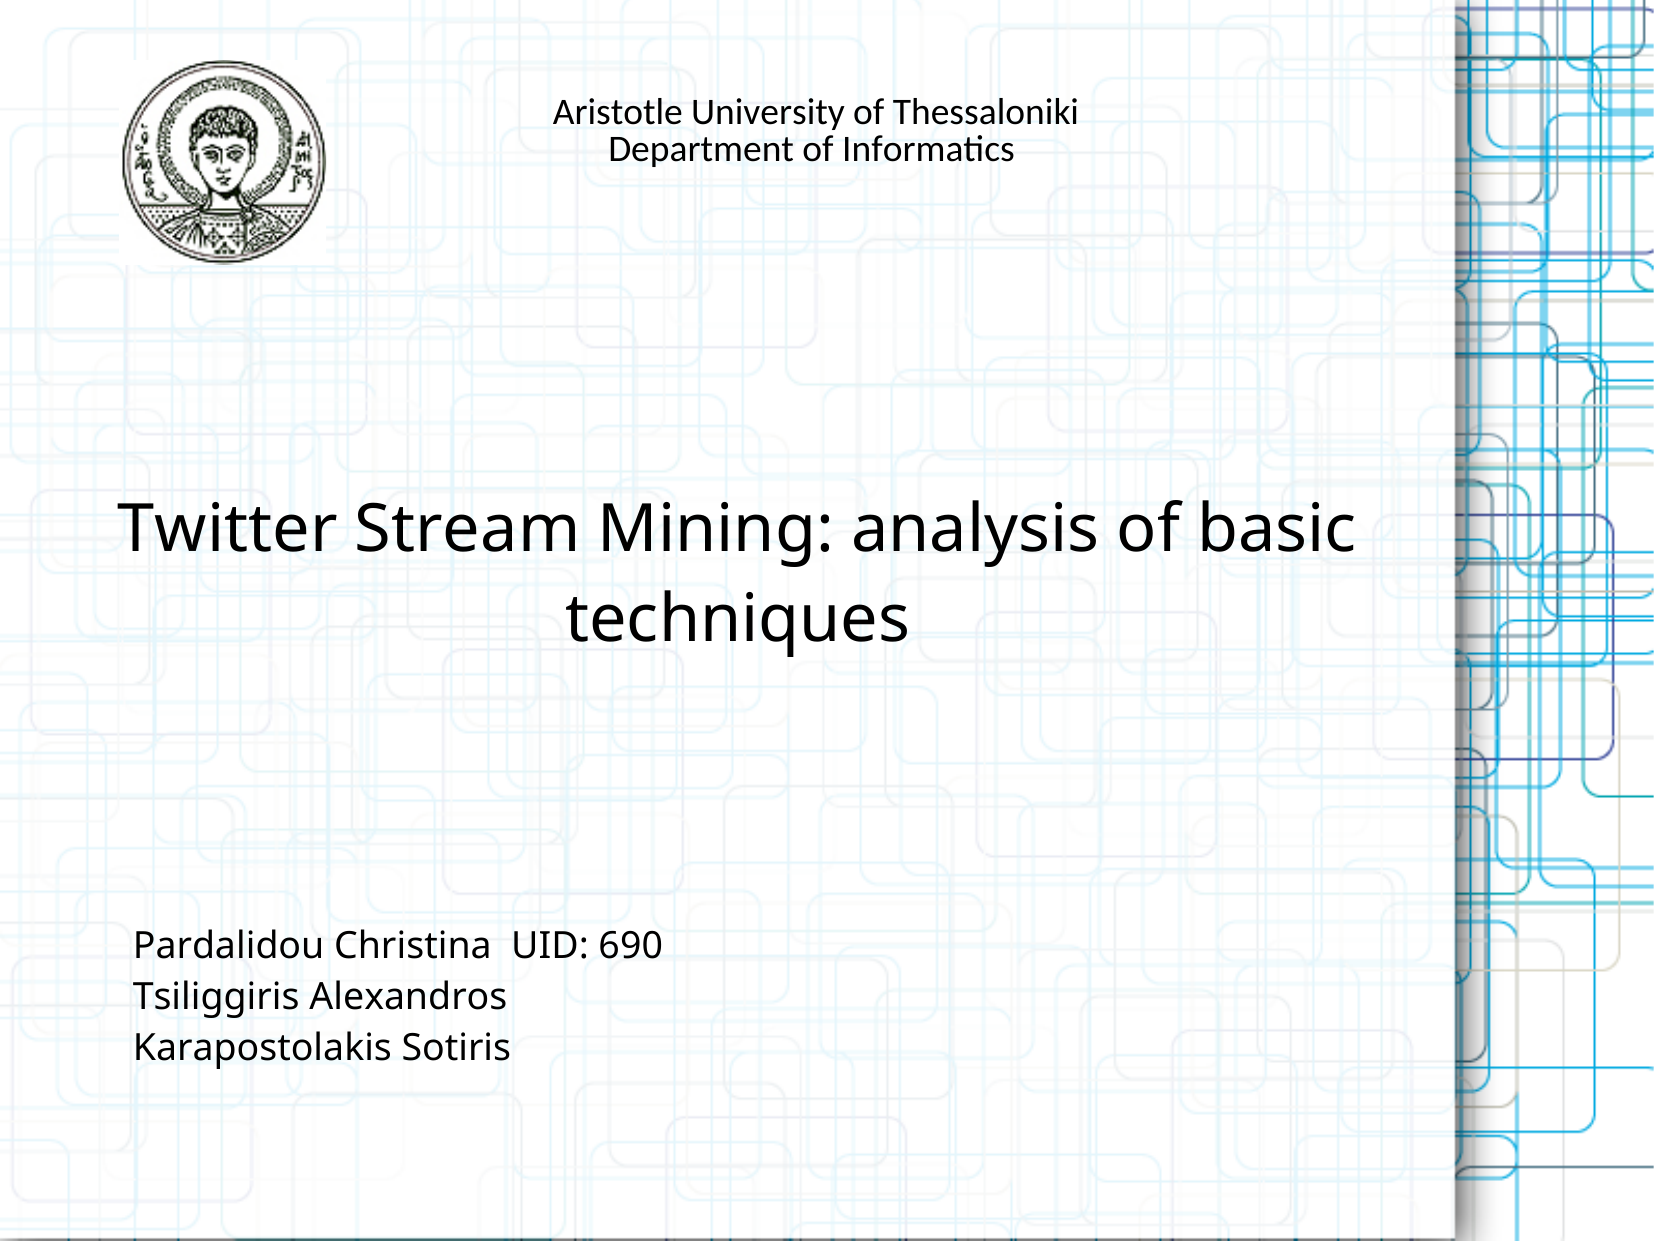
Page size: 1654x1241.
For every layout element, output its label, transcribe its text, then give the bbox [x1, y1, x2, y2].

text_box Aristotle University of Thessaloniki Department of Informatics [413, 88, 1211, 287]
text_box Pardalidou Christina UID: 690 Tsiliggiris Alexandros Karapostolakis Sotiris [118, 910, 1359, 1077]
picture [0, 0, 1654, 1241]
text_box Twitter Stream Mining: analysis of basic techniques [88, 472, 1388, 666]
